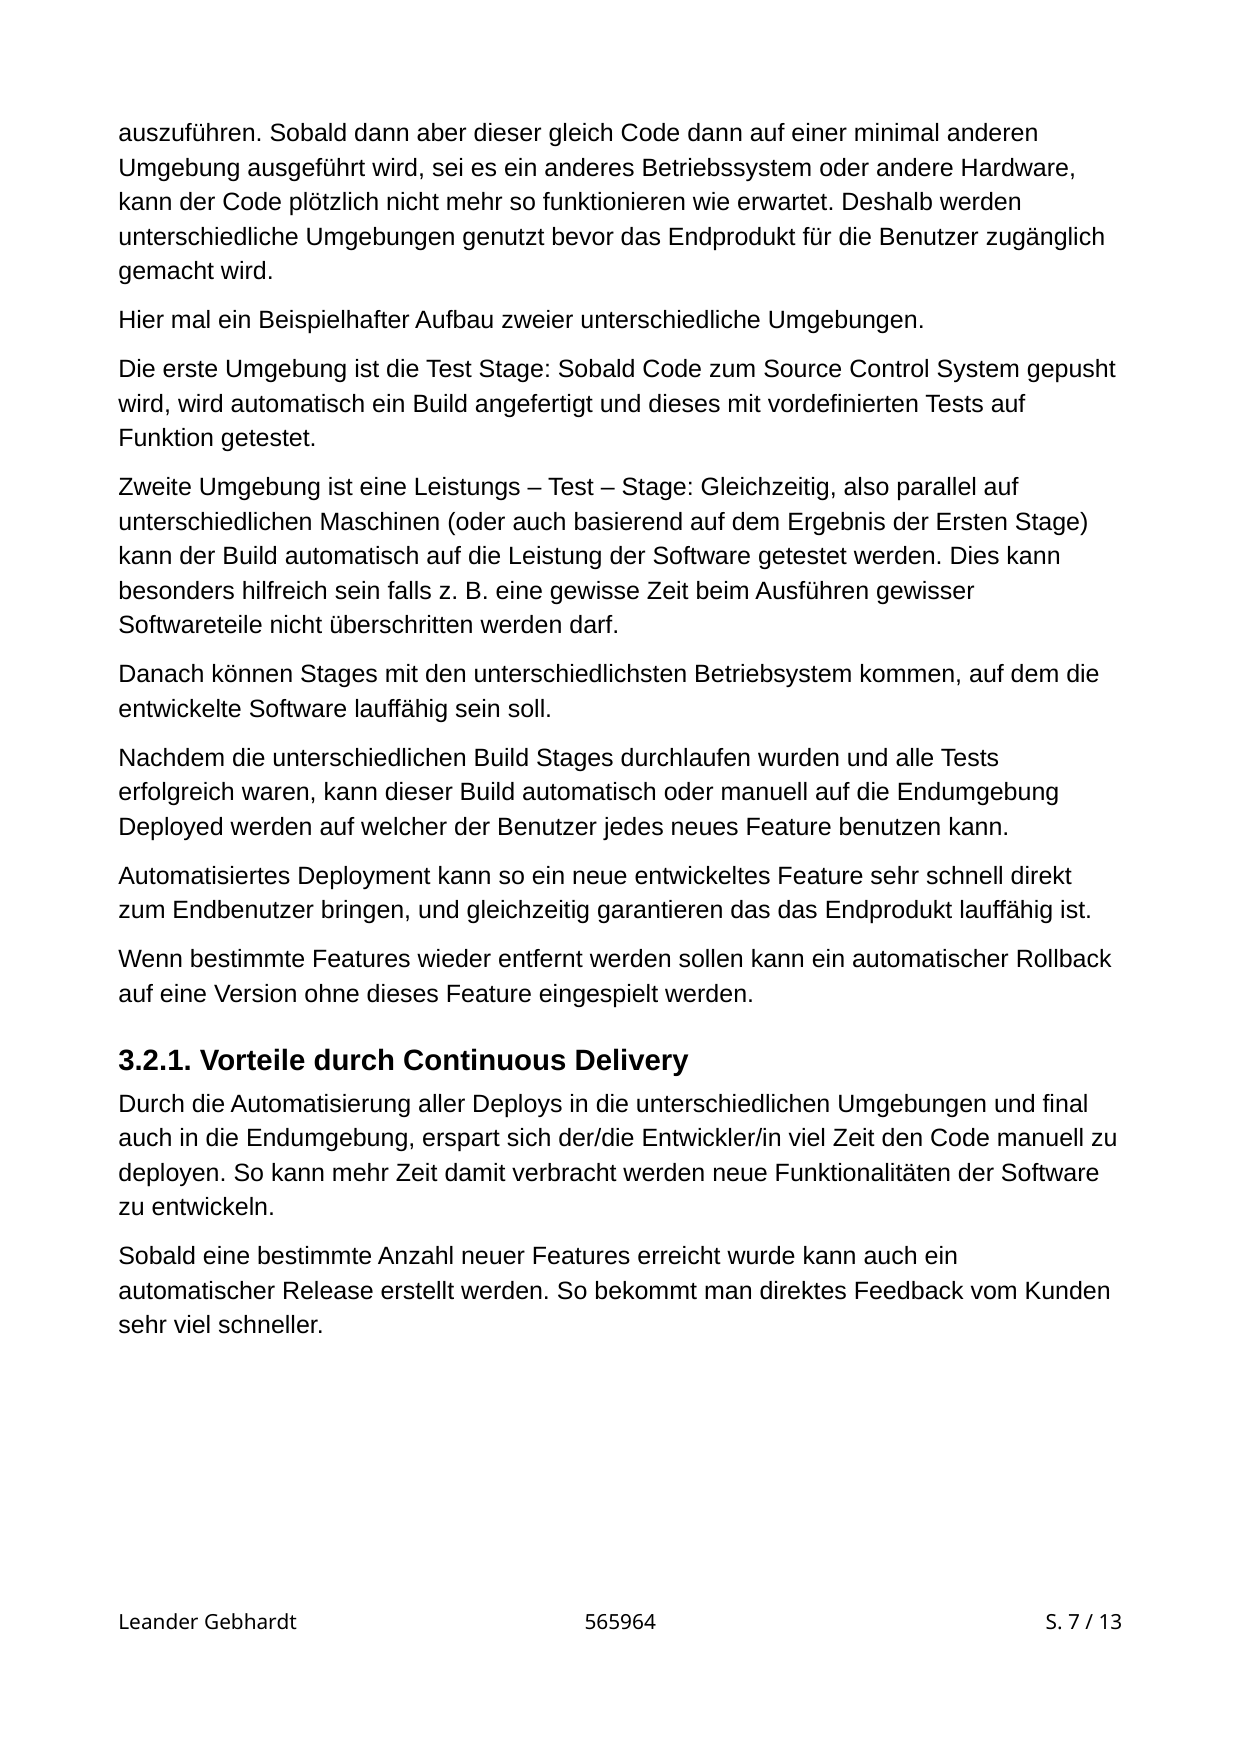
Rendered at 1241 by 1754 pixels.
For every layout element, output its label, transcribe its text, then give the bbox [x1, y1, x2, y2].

text Hier mal ein Beispielhafter Aufbau zweier unterschiedliche Umgebungen. [118, 305, 1122, 334]
text Die erste Umgebung ist die Test Stage: Sobald Code zum Source Control System gepusht wird, wird automatisch ein Build angefertigt und dieses mit vordefinierten Tests auf Funktion getestet. [118, 354, 1122, 452]
text Zweite Umgebung ist eine Leistungs – Test – Stage: Gleichzeitig, also parallel auf unterschiedlichen Maschinen (oder auch basierend auf dem Ergebnis der Ersten Stage) kann der Build automatisch auf die Leistung der Software getestet werden. Dies kann besonders hilfreich sein falls z. B. eine gewisse Zeit beim Ausführen gewisser Softwareteile nicht überschritten werden darf. [118, 472, 1122, 639]
text Wenn bestimmte Features wieder entfernt werden sollen kann ein automatischer Rollback auf eine Version ohne dieses Feature eingespielt werden. [118, 944, 1122, 1007]
text Durch die Automatisierung aller Deploys in die unterschiedlichen Umgebungen und final auch in die Endumgebung, erspart sich der/die Entwickler/in viel Zeit den Code manuell zu deployen. So kann mehr Zeit damit verbracht werden neue Funktionalitäten der Software zu entwickeln. [118, 1089, 1122, 1221]
subtitle 3.2.1. Vorteile durch Continuous Delivery [118, 1042, 1122, 1076]
text Sobald eine bestimmte Anzahl neuer Features erreicht wurde kann auch ein automatischer Release erstellt werden. So bekommt man direktes Feedback vom Kunden sehr viel schneller. [118, 1241, 1122, 1339]
text Automatisiertes Deployment kann so ein neue entwickeltes Feature sehr schnell direkt zum Endbenutzer bringen, und gleichzeitig garantieren das das Endprodukt lauffähig ist. [118, 861, 1122, 924]
text Danach können Stages mit den unterschiedlichsten Betriebsystem kommen, auf dem die entwickelte Software lauffähig sein soll. [118, 659, 1122, 722]
text Nachdem die unterschiedlichen Build Stages durchlaufen wurden und alle Tests erfolgreich waren, kann dieser Build automatisch oder manuell auf die Endumgebung Deployed werden auf welcher der Benutzer jedes neues Feature benutzen kann. [118, 743, 1122, 840]
text auszuführen. Sobald dann aber dieser gleich Code dann auf einer minimal anderen Umgebung ausgeführt wird, sei es ein anderes Betriebssystem oder andere Hardware, kann der Code plötzlich nicht mehr so funktionieren wie erwartet. Deshalb werden unterschiedliche Umgebungen genutzt bevor das Endprodukt für die Benutzer zugänglich gemacht wird. [118, 118, 1122, 285]
